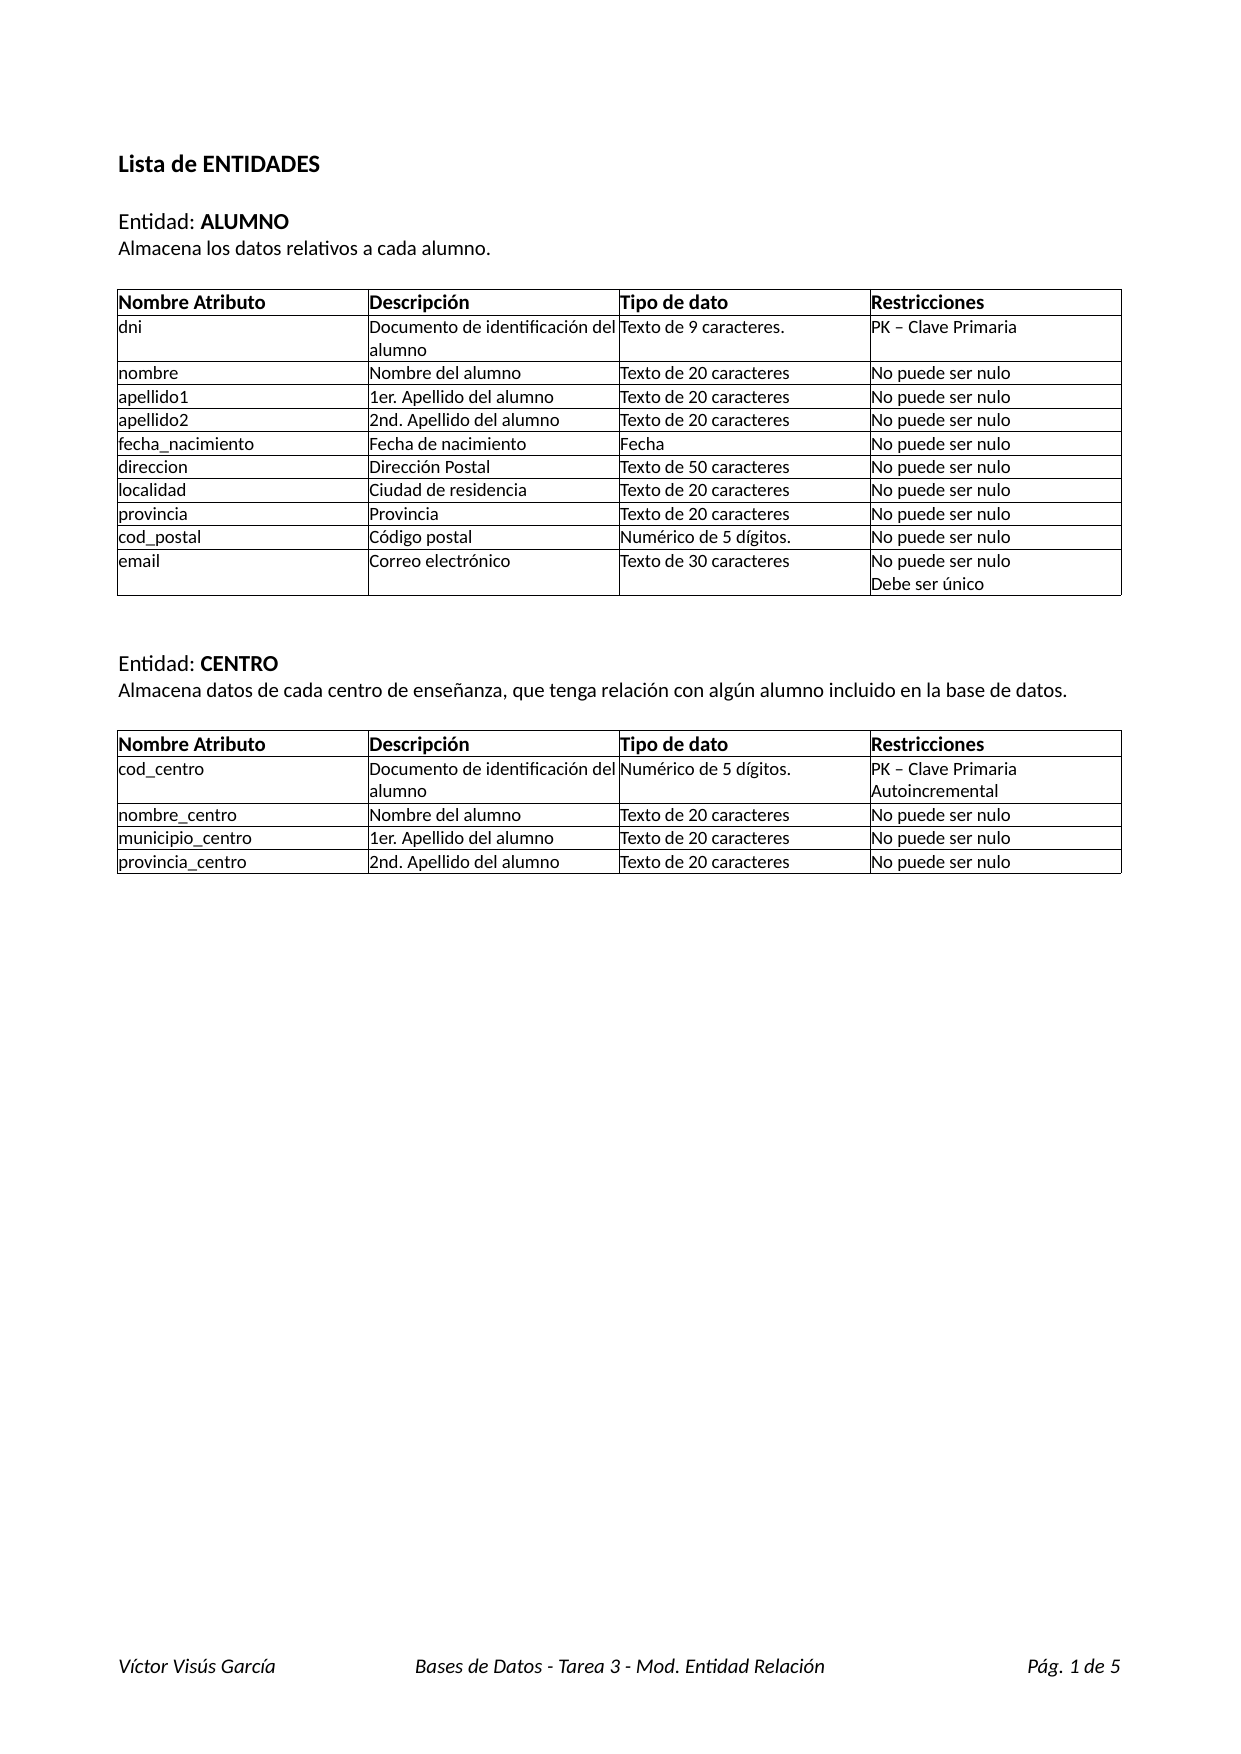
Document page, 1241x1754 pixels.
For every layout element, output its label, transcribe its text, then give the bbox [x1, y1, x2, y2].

table_cell cod_postal [118, 526, 368, 548]
table_header Descripción [369, 290, 619, 314]
table_cell nombre_centro [118, 804, 368, 826]
table_cell Documento de identificación del alumno [369, 316, 619, 361]
table_cell fecha_nacimiento [118, 432, 368, 455]
table_cell 2nd. Apellido del alumno [369, 850, 619, 873]
table_cell Código postal [369, 526, 619, 548]
table_cell Texto de 50 caracteres [620, 456, 870, 478]
table_cell No puede ser nulo [871, 409, 1121, 431]
table_cell No puede ser nulo [871, 479, 1121, 502]
table_cell Documento de identificación del alumno [369, 757, 619, 802]
table_cell provincia_centro [118, 850, 368, 873]
table_cell Texto de 20 caracteres [620, 479, 870, 502]
table_cell apellido2 [118, 409, 368, 431]
text Almacena datos de cada centro de enseñanza, que tenga relación con algún alumno incluido en la base de datos. [118, 677, 1122, 702]
table_cell Correo electrónico [369, 550, 619, 595]
table_cell No puede ser nulo [871, 526, 1121, 548]
table_cell Texto de 9 caracteres. [620, 316, 870, 361]
table_header Tipo de dato [620, 731, 870, 756]
table_cell No puede ser nulo [871, 503, 1121, 525]
table_cell Texto de 20 caracteres [620, 362, 870, 384]
table_cell 1er. Apellido del alumno [369, 385, 619, 408]
table_cell Ciudad de residencia [369, 479, 619, 502]
table_cell No puede ser nulo [871, 456, 1121, 478]
table_cell apellido1 [118, 385, 368, 408]
table_cell No puede ser nulo [871, 804, 1121, 826]
table_cell Texto de 20 caracteres [620, 804, 870, 826]
table_cell Texto de 20 caracteres [620, 385, 870, 408]
text Entidad: CENTRO [118, 649, 1122, 677]
table_cell dni [118, 316, 368, 361]
text Lista de ENTIDADES [118, 149, 1122, 179]
table_header Restricciones [871, 290, 1121, 314]
table_cell PK – Clave Primaria [871, 316, 1121, 361]
table_cell No puede ser nulo Debe ser único [871, 550, 1121, 595]
table_header Nombre Atributo [118, 290, 368, 314]
table_cell localidad [118, 479, 368, 502]
table_cell Texto de 20 caracteres [620, 850, 870, 873]
table_cell direccion [118, 456, 368, 478]
table_cell Texto de 20 caracteres [620, 409, 870, 431]
table_cell 2nd. Apellido del alumno [369, 409, 619, 431]
table_cell No puede ser nulo [871, 385, 1121, 408]
table_cell Fecha de nacimiento [369, 432, 619, 455]
table_cell No puede ser nulo [871, 850, 1121, 873]
text Almacena los datos relativos a cada alumno. [118, 235, 1122, 261]
table_header Tipo de dato [620, 290, 870, 314]
table_header Restricciones [871, 731, 1121, 756]
table_cell cod_centro [118, 757, 368, 802]
table_cell Dirección Postal [369, 456, 619, 478]
table_header Descripción [369, 731, 619, 756]
table_cell Texto de 30 caracteres [620, 550, 870, 595]
table_cell Numérico de 5 dígitos. [620, 757, 870, 802]
table_cell Provincia [369, 503, 619, 525]
table_cell Numérico de 5 dígitos. [620, 526, 870, 548]
table_cell email [118, 550, 368, 595]
table_cell No puede ser nulo [871, 432, 1121, 455]
table_cell No puede ser nulo [871, 827, 1121, 849]
table_cell municipio_centro [118, 827, 368, 849]
text Entidad: ALUMNO [118, 207, 1122, 235]
table_cell Nombre del alumno [369, 362, 619, 384]
table_header Nombre Atributo [118, 731, 368, 756]
table_cell nombre [118, 362, 368, 384]
table_cell Texto de 20 caracteres [620, 503, 870, 525]
table_cell Nombre del alumno [369, 804, 619, 826]
table_cell 1er. Apellido del alumno [369, 827, 619, 849]
table_cell No puede ser nulo [871, 362, 1121, 384]
table_cell provincia [118, 503, 368, 525]
table_cell Texto de 20 caracteres [620, 827, 870, 849]
table_cell PK – Clave Primaria Autoincremental [871, 757, 1121, 802]
table_cell Fecha [620, 432, 870, 455]
